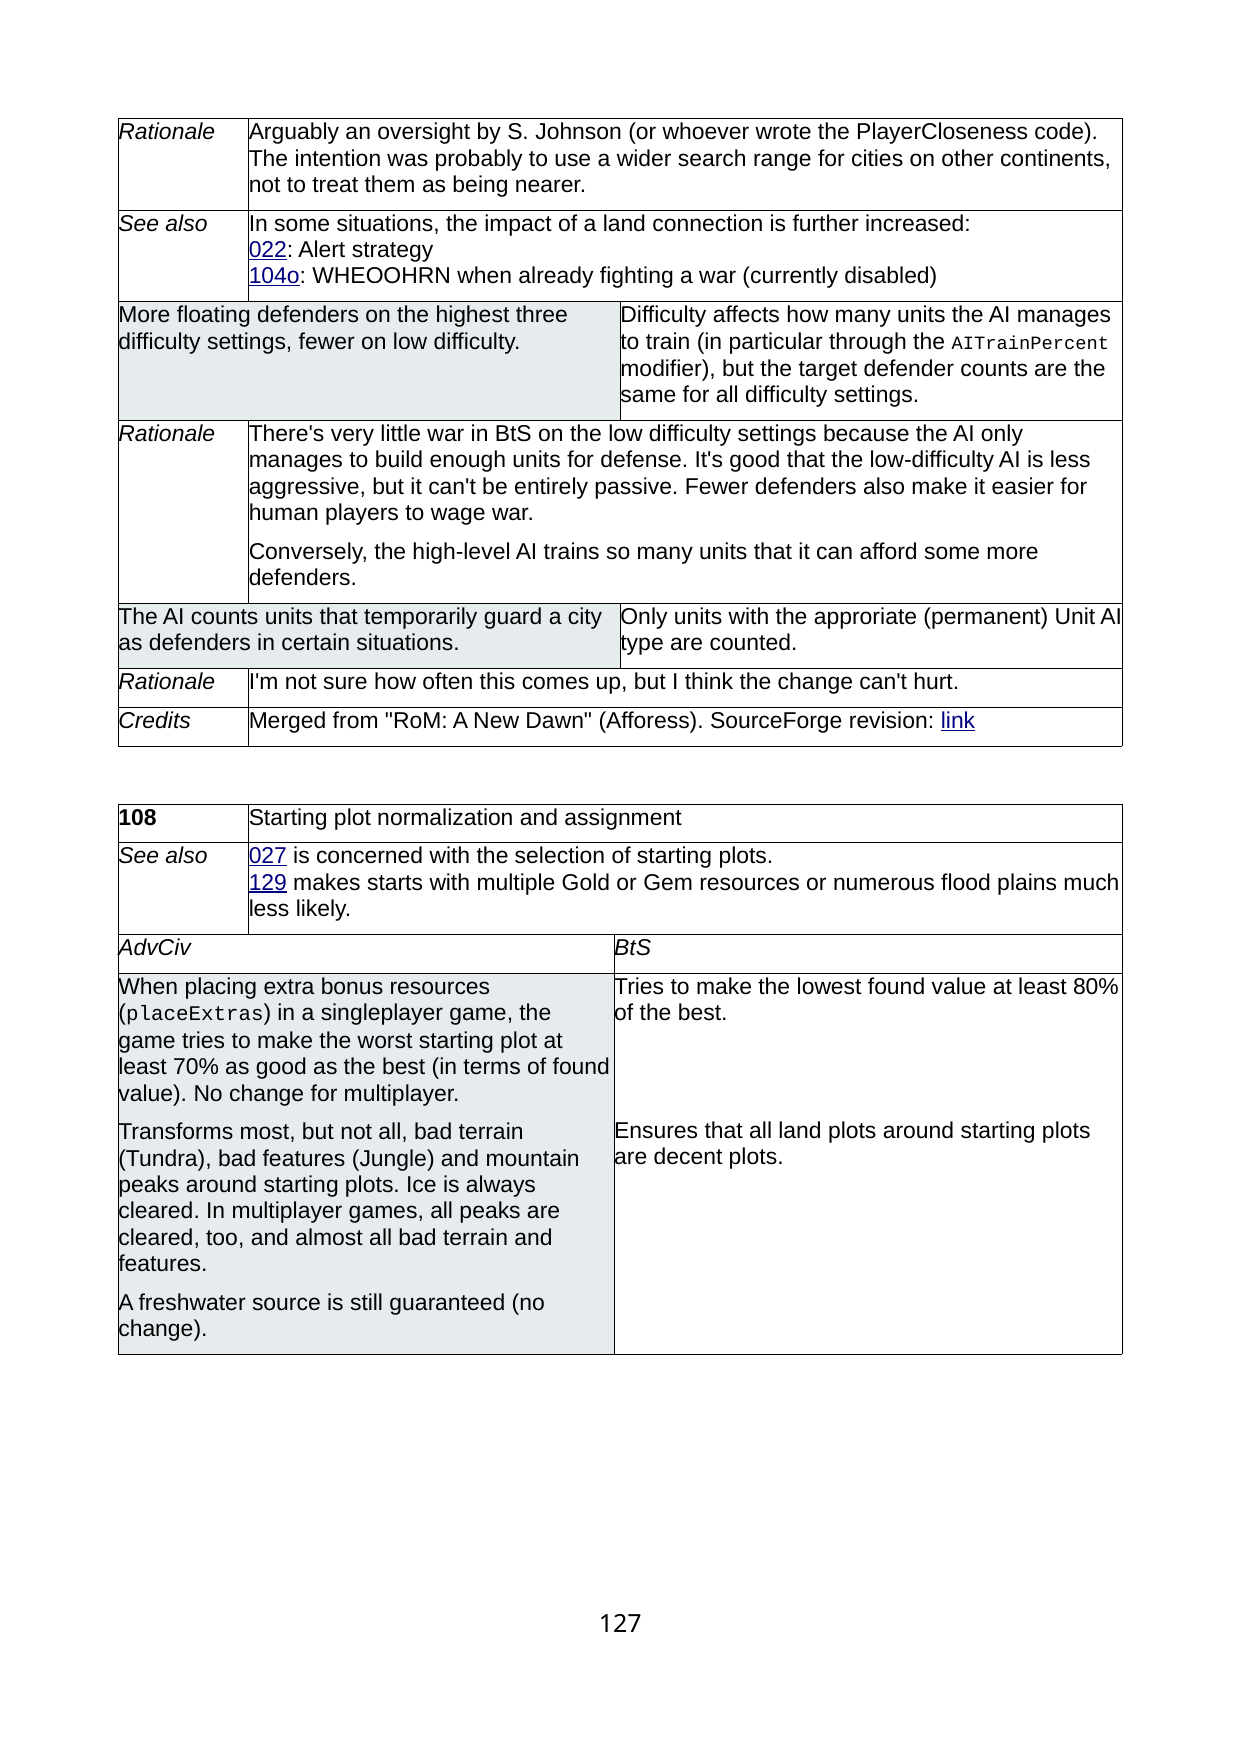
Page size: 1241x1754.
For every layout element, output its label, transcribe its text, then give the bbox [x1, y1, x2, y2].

table_cell 027 is concerned with the selection of starting plots. 129 makes starts with multiple Gold or Gem resources or numerous flood plains much less likely. [249, 843, 1122, 934]
table_cell Arguably an oversight by S. Johnson (or whoever wrote the PlayerCloseness code). The intention was probably to use a wider search range for cities on other continents, not to treat them as being nearer. [249, 119, 1122, 210]
table_cell BtS [615, 935, 1122, 973]
table_cell There's very little war in BtS on the low difficulty settings because the AI only manages to build enough units for defense. It's good that the low-difficulty AI is less aggressive, but it can't be entirely passive. Fewer defenders also make it easier for human players to wage war. Conversely, the high-level AI trains so many units that it can afford some more defenders. [249, 421, 1122, 603]
table_cell AdvCiv [119, 935, 614, 973]
table_cell The AI counts units that temporarily guard a city as defenders in certain situations. [119, 604, 620, 668]
table_cell More floating defenders on the highest three difficulty settings, fewer on low difficulty. [119, 302, 620, 420]
table_cell Merged from "RoM: A New Dawn" (Afforess). SourceForge revision: link [249, 708, 1122, 746]
table_cell See also [119, 843, 248, 934]
table_header Starting plot normalization and assignment [249, 805, 1122, 842]
table_cell See also [119, 211, 248, 301]
table_cell Tries to make the lowest found value at least 80% of the best. Ensures that all land plots around starting plots are decent plots. [615, 974, 1122, 1354]
table_cell Rationale [119, 669, 248, 707]
table_header 108 [119, 805, 248, 842]
table_cell When placing extra bonus resources (placeExtras) in a singleplayer game, the game tries to make the worst starting plot at least 70% as good as the best (in terms of found value). No change for multiplayer. Transforms most, but not all, bad terrain (Tundra), bad features (Jungle) and mountain peaks around starting plots. Ice is always cleared. In multiplayer games, all peaks are cleared, too, and almost all bad terrain and features. A freshwater source is still guaranteed (no change). [119, 974, 614, 1354]
table_cell Only units with the approriate (permanent) Unit AI type are counted. [621, 604, 1122, 668]
table_cell Rationale [119, 119, 248, 210]
table_cell I'm not sure how often this comes up, but I think the change can't hurt. [249, 669, 1122, 707]
table_cell Rationale [119, 421, 248, 603]
table_cell In some situations, the impact of a land connection is further increased: 022: Alert strategy 104o: WHEOOHRN when already fighting a war (currently disabled) [249, 211, 1122, 301]
table_cell Difficulty affects how many units the AI manages to train (in particular through the AITrainPercent modifier), but the target defender counts are the same for all difficulty settings. [621, 302, 1122, 420]
table_cell Credits [119, 708, 248, 746]
